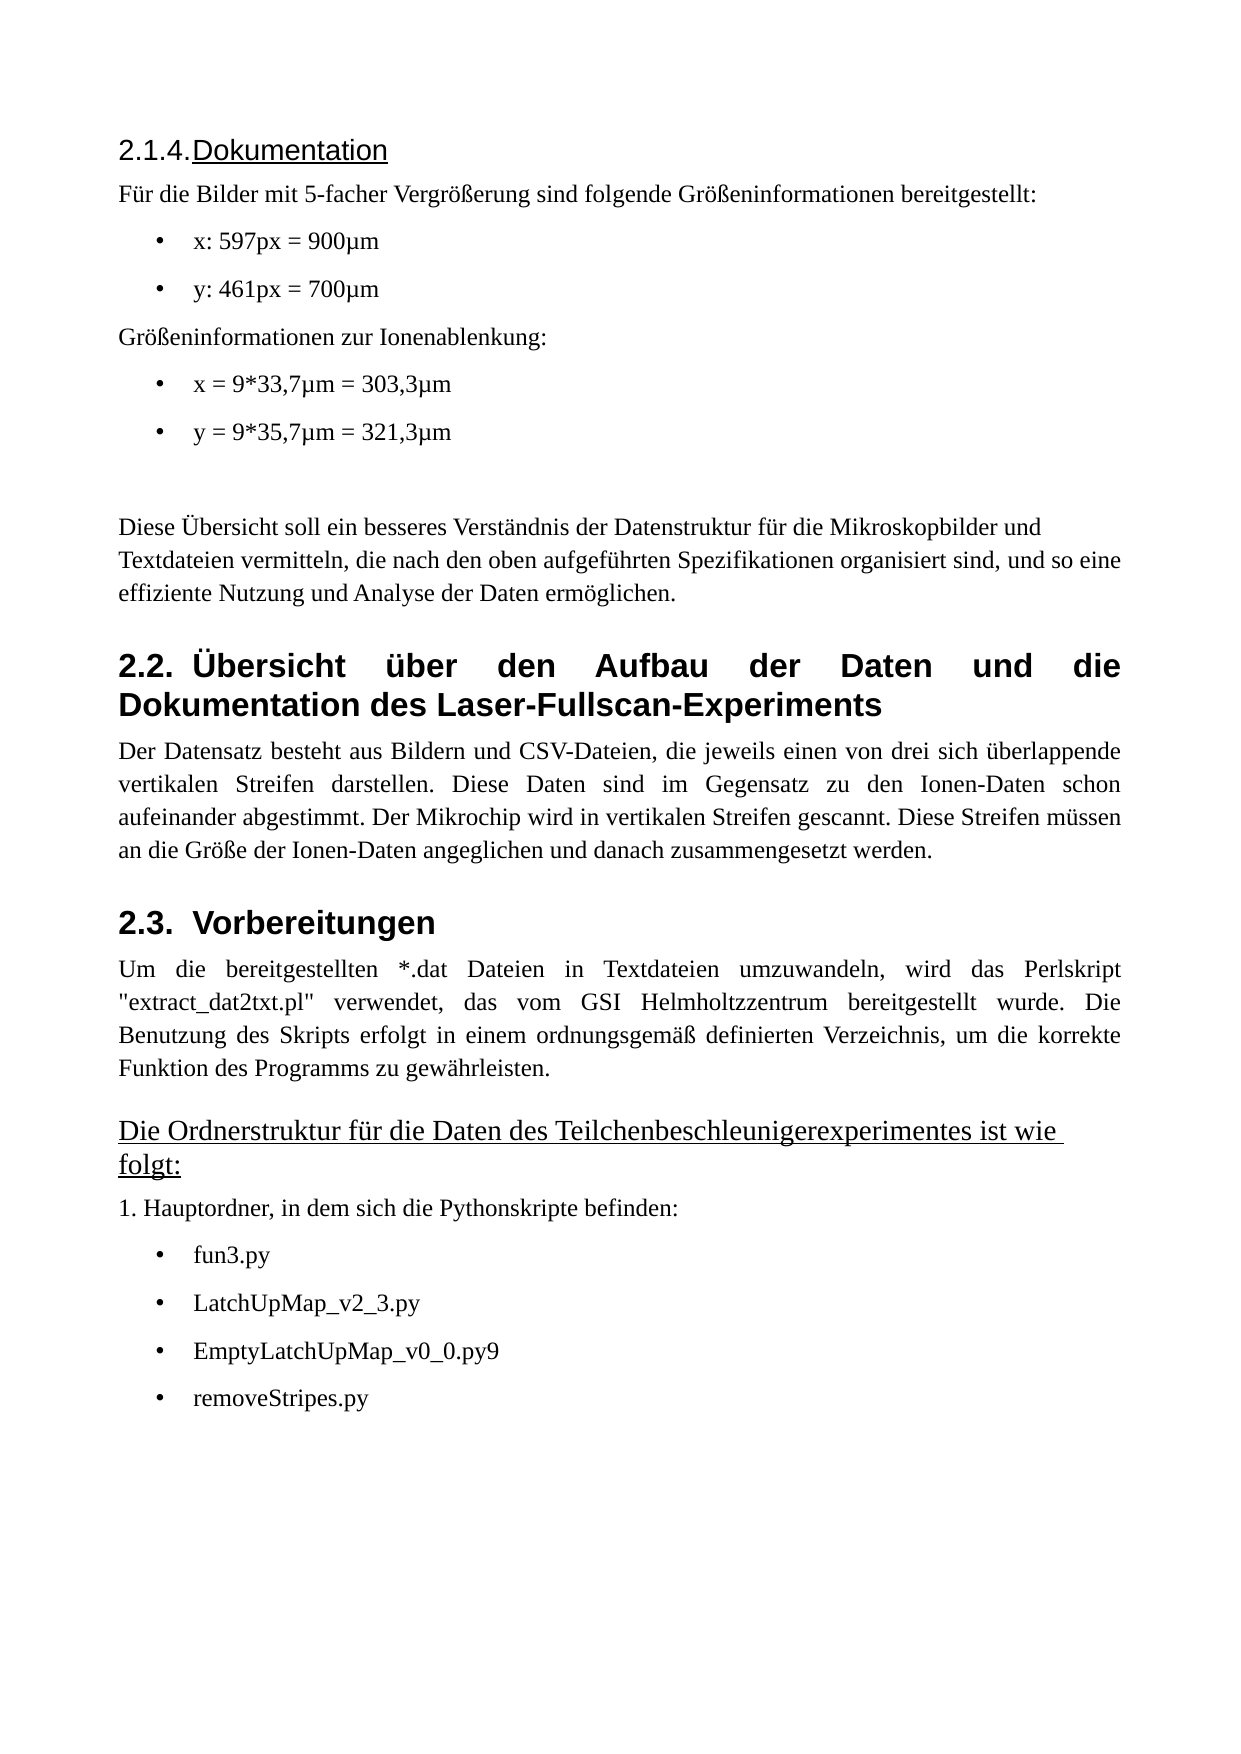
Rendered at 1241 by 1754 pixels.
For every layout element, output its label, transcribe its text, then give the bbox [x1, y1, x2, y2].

text Um die bereitgestellten *.dat Dateien in Textdateien umzuwandeln, wird das Perlskript "extract_dat2txt.pl" verwendet, das vom GSI Helmholtzzentrum bereitgestellt wurde. Die Benutzung des Skripts erfolgt in einem ordnungsgemäß definierten Verzeichnis, um die korrekte Funktion des Programms zu gewährleisten. [118, 954, 1122, 1082]
list fun3.py [156, 1241, 1122, 1269]
list LatchUpMap_v2_3.py [156, 1288, 1122, 1317]
text Größeninformationen zur Ionenablenkung: [118, 322, 1122, 350]
text Für die Bilder mit 5-facher Vergrößerung sind folgende Größeninformationen bereitgestellt: [118, 179, 1122, 207]
subtitle Übersicht über den Aufbau der Daten und die Dokumentation des Laser-Fullscan-Experiments [118, 646, 1122, 723]
list y = 9*35,7µm = 321,3µm [156, 417, 1122, 446]
list removeStripes.py [156, 1383, 1122, 1412]
subtitle Dokumentation [118, 133, 1122, 166]
list EmptyLatchUpMap_v0_0.py9 [156, 1336, 1122, 1364]
list x: 597px = 900µm [156, 226, 1122, 255]
subtitle Vorbereitungen [118, 903, 1122, 942]
text Diese Übersicht soll ein besseres Verständnis der Datenstruktur für die Mikroskopbilder und Textdateien vermitteln, die nach den oben aufgeführten Spezifikationen organisiert sind, und so eine effiziente Nutzung und Analyse der Daten ermöglichen. [118, 512, 1122, 607]
subtitle Die Ordnerstruktur für die Daten des Teilchenbeschleunigerexperimentes ist wie folgt: [118, 1113, 1122, 1181]
text Der Datensatz besteht aus Bildern und CSV-Dateien, die jeweils einen von drei sich überlappende vertikalen Streifen darstellen. Diese Daten sind im Gegensatz zu den Ionen-Daten schon aufeinander abgestimmt. Der Mikrochip wird in vertikalen Streifen gescannt. Diese Streifen müssen an die Größe der Ionen-Daten angeglichen und danach zusammengesetzt werden. [118, 736, 1122, 864]
text 1. Hauptordner, in dem sich die Pythonskripte befinden: [118, 1193, 1122, 1222]
list x = 9*33,7µm = 303,3µm [156, 369, 1122, 398]
list y: 461px = 700µm [156, 274, 1122, 303]
